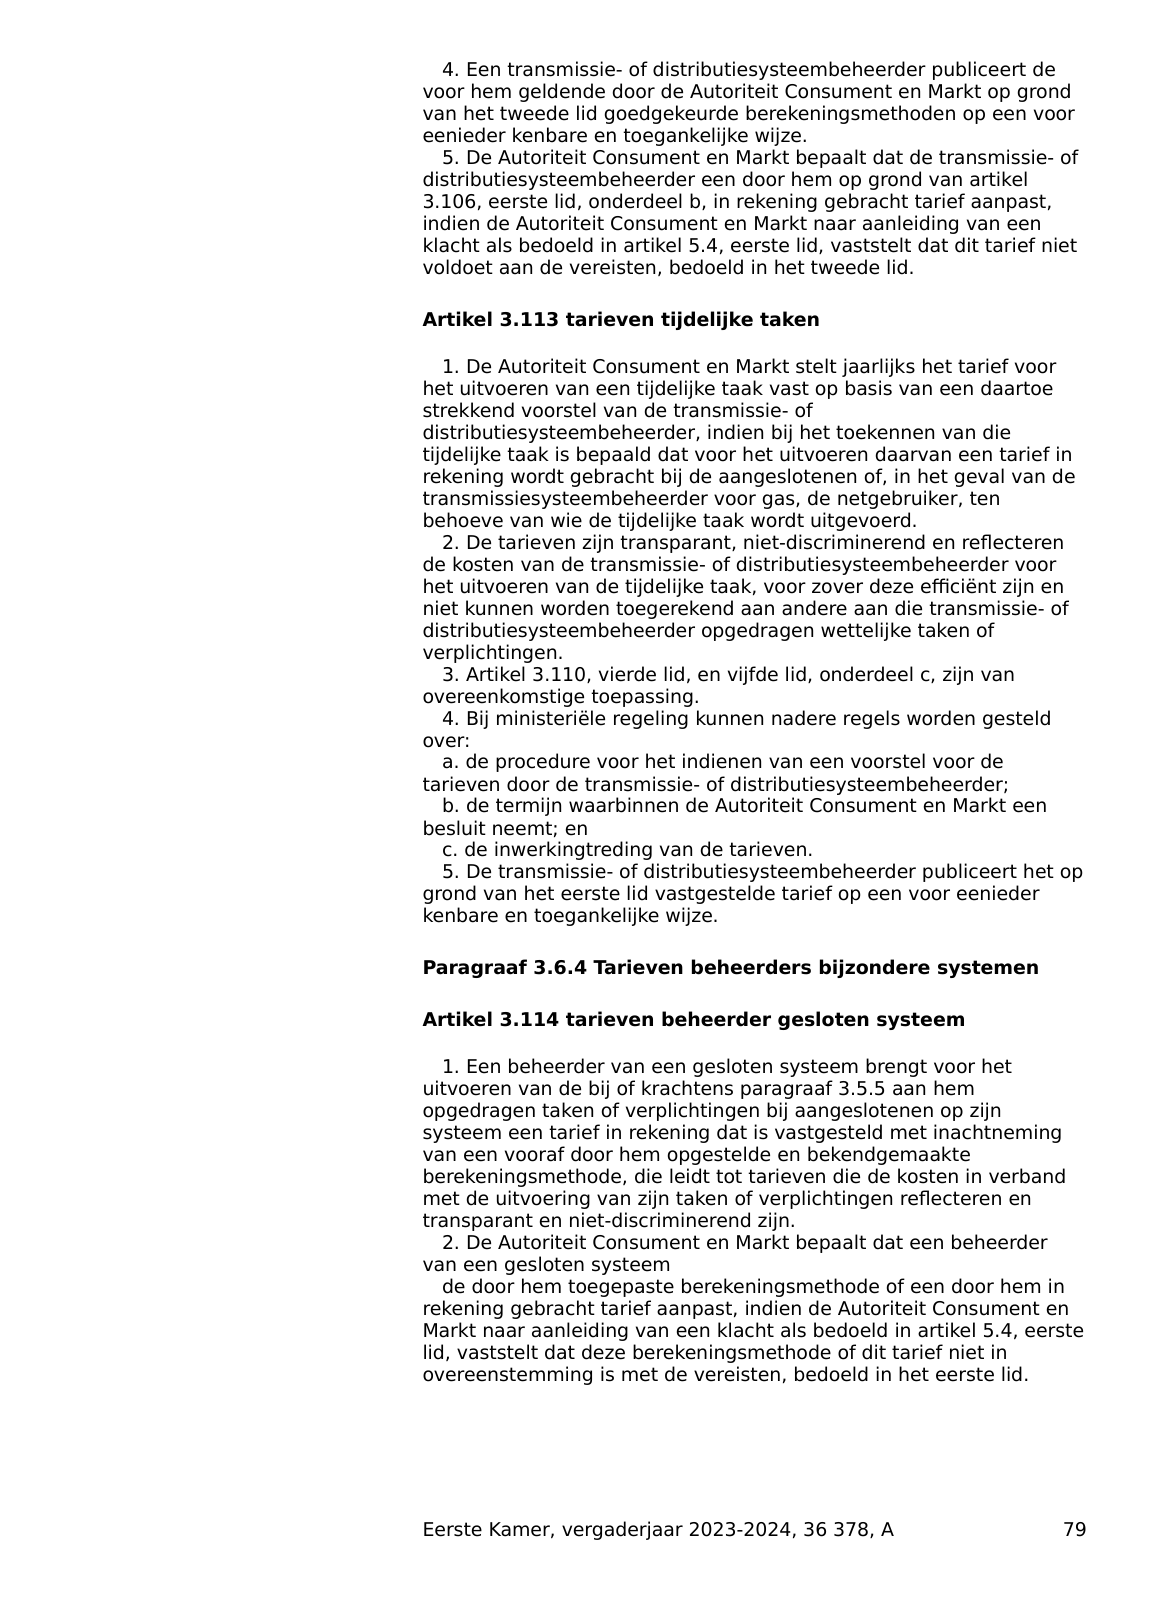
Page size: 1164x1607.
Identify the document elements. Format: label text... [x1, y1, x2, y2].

subtitle Artikel 3.114 tarieven beheerder gesloten systeem [422, 1009, 1087, 1031]
text 5. De transmissie- of distributiesysteembeheerder publiceert het op grond van het eerste lid vastgestelde tarief op een voor eenieder kenbare en toegankelijke wijze. [422, 861, 1087, 927]
text 1. De Autoriteit Consument en Markt stelt jaarlijks het tarief voor het uitvoeren van een tijdelijke taak vast op basis van een daartoe strekkend voorstel van de transmissie- of distributiesysteembeheerder, indien bij het toekennen van die tijdelijke taak is bepaald dat voor het uitvoeren daarvan een tarief in rekening wordt gebracht bij de aangeslotenen of, in het geval van de transmissiesysteembeheerder voor gas, de netgebruiker, ten behoeve van wie de tijdelijke taak wordt uitgevoerd. [422, 356, 1087, 532]
text c. de inwerkingtreding van de tarieven. [422, 839, 1087, 861]
text 2. De Autoriteit Consument en Markt bepaalt dat een beheerder van een gesloten systeem [422, 1232, 1087, 1276]
text 3. Artikel 3.110, vierde lid, en vijfde lid, onderdeel c, zijn van overeenkomstige toepassing. [422, 663, 1087, 707]
text 1. Een beheerder van een gesloten systeem brengt voor het uitvoeren van de bij of krachtens paragraaf 3.5.5 aan hem opgedragen taken of verplichtingen bij aangeslotenen op zijn systeem een tarief in rekening dat is vastgesteld met inachtneming van een vooraf door hem opgestelde en bekendgemaakte berekeningsmethode, die leidt tot tarieven die de kosten in verband met de uitvoering van zijn taken of verplichtingen reflecteren en transparant en niet-discriminerend zijn. [422, 1056, 1087, 1232]
text b. de termijn waarbinnen de Autoriteit Consument en Markt een besluit neemt; en [422, 795, 1087, 839]
subtitle Paragraaf 3.6.4 Tarieven beheerders bijzondere systemen [422, 957, 1087, 979]
text a. de procedure voor het indienen van een voorstel voor de tarieven door de transmissie- of distributiesysteembeheerder; [422, 751, 1087, 795]
subtitle Artikel 3.113 tarieven tijdelijke taken [422, 309, 1087, 331]
text 4. Bij ministeriële regeling kunnen nadere regels worden gesteld over: [422, 707, 1087, 751]
text 5. De Autoriteit Consument en Markt bepaalt dat de transmissie- of distributiesysteembeheerder een door hem op grond van artikel 3.106, eerste lid, onderdeel b, in rekening gebracht tarief aanpast, indien de Autoriteit Consument en Markt naar aanleiding van een klacht als bedoeld in artikel 5.4, eerste lid, vaststelt dat dit tarief niet voldoet aan de vereisten, bedoeld in het tweede lid. [422, 147, 1087, 279]
text de door hem toegepaste berekeningsmethode of een door hem in rekening gebracht tarief aanpast, indien de Autoriteit Consument en Markt naar aanleiding van een klacht als bedoeld in artikel 5.4, eerste lid, vaststelt dat deze berekeningsmethode of dit tarief niet in overeenstemming is met de vereisten, bedoeld in het eerste lid. [422, 1276, 1087, 1386]
text 4. Een transmissie- of distributiesysteembeheerder publiceert de voor hem geldende door de Autoriteit Consument en Markt op grond van het tweede lid goedgekeurde berekeningsmethoden op een voor eenieder kenbare en toegankelijke wijze. [422, 59, 1087, 147]
text 2. De tarieven zijn transparant, niet-discriminerend en reflecteren de kosten van de transmissie- of distributiesysteembeheerder voor het uitvoeren van de tijdelijke taak, voor zover deze efficiënt zijn en niet kunnen worden toegerekend aan andere aan die transmissie- of distributiesysteembeheerder opgedragen wettelijke taken of verplichtingen. [422, 532, 1087, 663]
